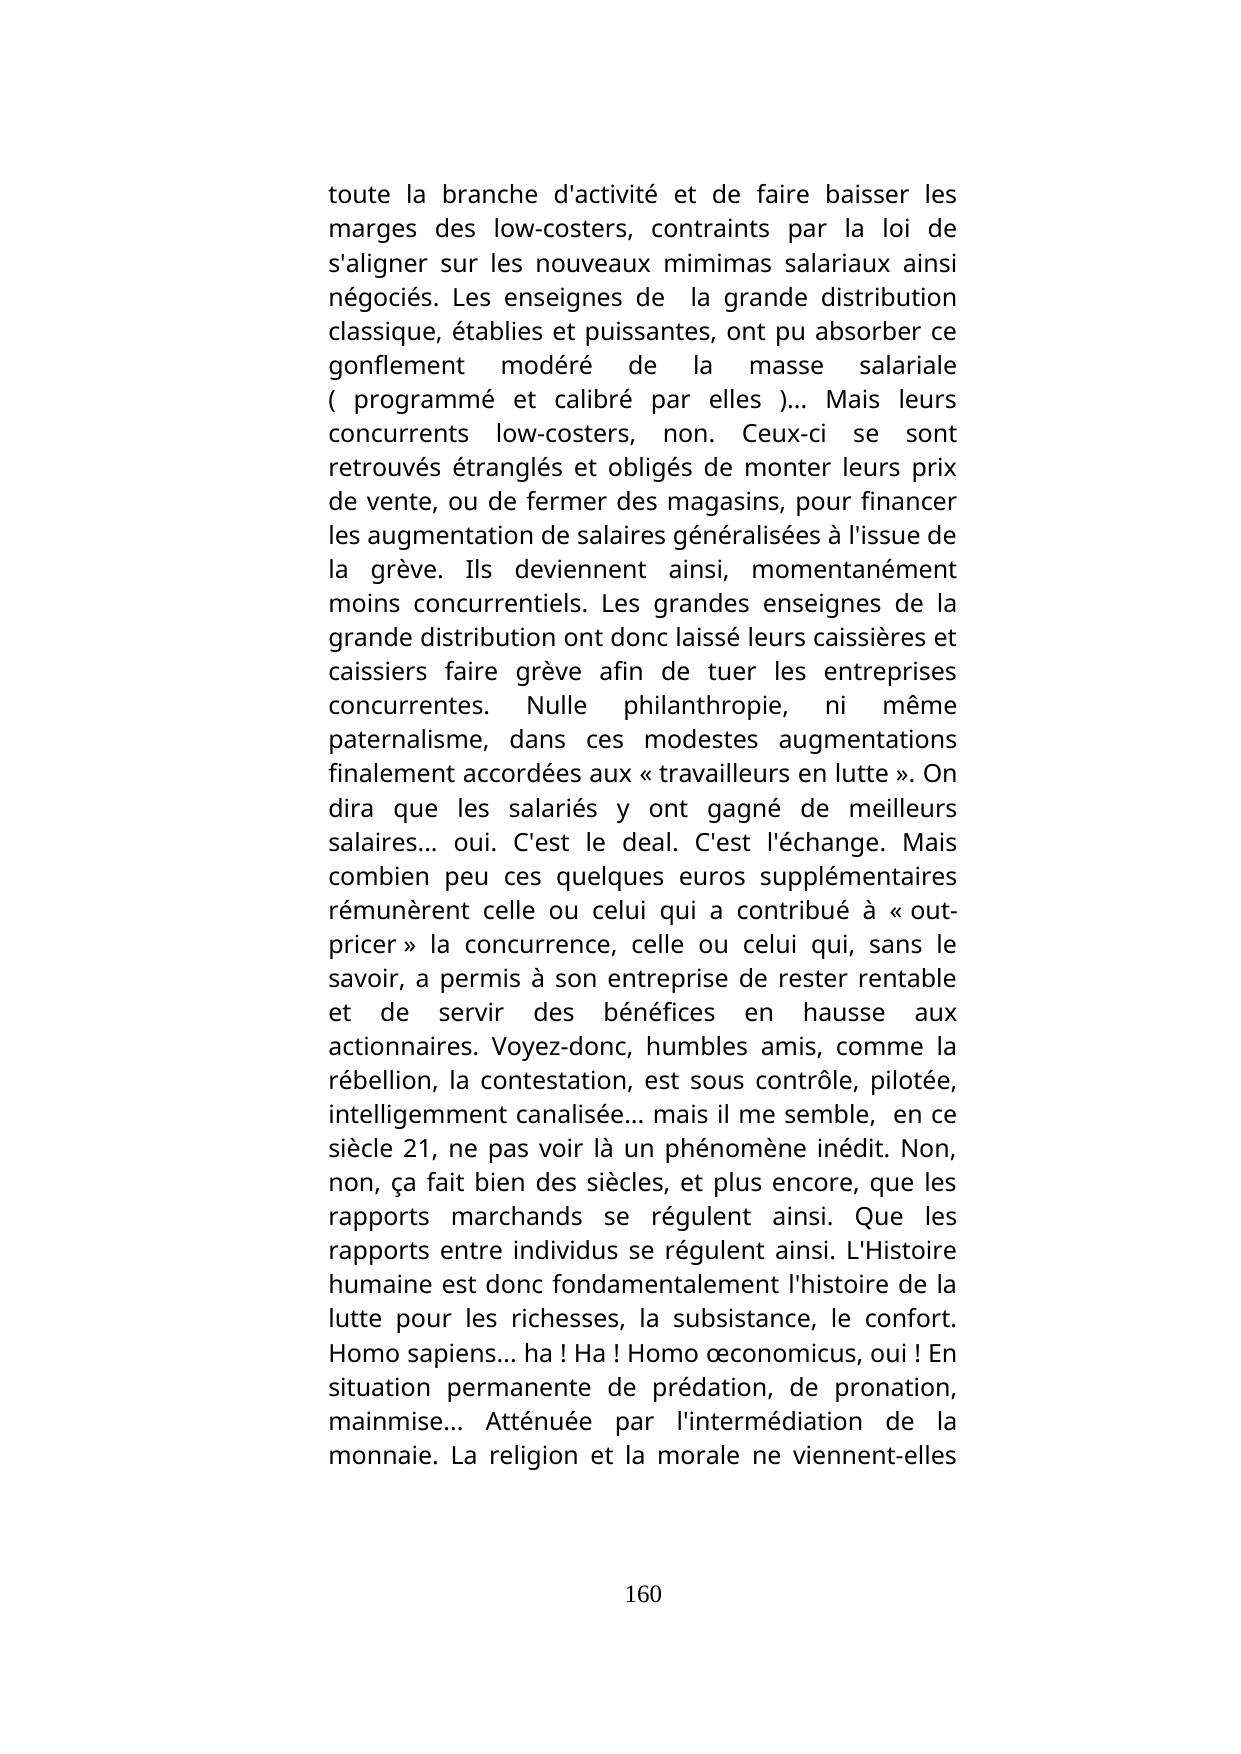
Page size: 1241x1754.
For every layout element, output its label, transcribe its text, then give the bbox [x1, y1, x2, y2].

text toute la branche d'activité et de faire baisser les marges des low-costers, contraints par la loi de s'aligner sur les nouveaux mimimas salariaux ainsi négociés. Les enseignes de la grande distribution classique, établies et puissantes, ont pu absorber ce gonflement modéré de la masse salariale ( programmé et calibré par elles )... Mais leurs concurrents low-costers, non. Ceux-ci se sont retrouvés étranglés et obligés de monter leurs prix de vente, ou de fermer des magasins, pour financer les augmentation de salaires généralisées à l'issue de la grève. Ils deviennent ainsi, momentanément moins concurrentiels. Les grandes enseignes de la grande distribution ont donc laissé leurs caissières et caissiers faire grève afin de tuer les entreprises concurrentes. Nulle philanthropie, ni même paternalisme, dans ces modestes augmentations finalement accordées aux « travailleurs en lutte ». On dira que les salariés y ont gagné de meilleurs salaires... oui. C'est le deal. C'est l'échange. Mais combien peu ces quelques euros supplémentaires rémunèrent celle ou celui qui a contribué à « out-pricer » la concurrence, celle ou celui qui, sans le savoir, a permis à son entreprise de rester rentable et de servir des bénéfices en hausse aux actionnaires. Voyez-donc, humbles amis, comme la rébellion, la contestation, est sous contrôle, pilotée, intelligemment canalisée... mais il me semble, en ce siècle 21, ne pas voir là un phénomène inédit. Non, non, ça fait bien des siècles, et plus encore, que les rapports marchands se régulent ainsi. Que les rapports entre individus se régulent ainsi. L'Histoire humaine est donc fondamentalement l'histoire de la lutte pour les richesses, la subsistance, le confort. Homo sapiens... ha ! Ha ! Homo œconomicus, oui ! En situation permanente de prédation, de pronation, mainmise... Atténuée par l'intermédiation de la monnaie. La religion et la morale ne viennent-elles [328, 177, 958, 1471]
